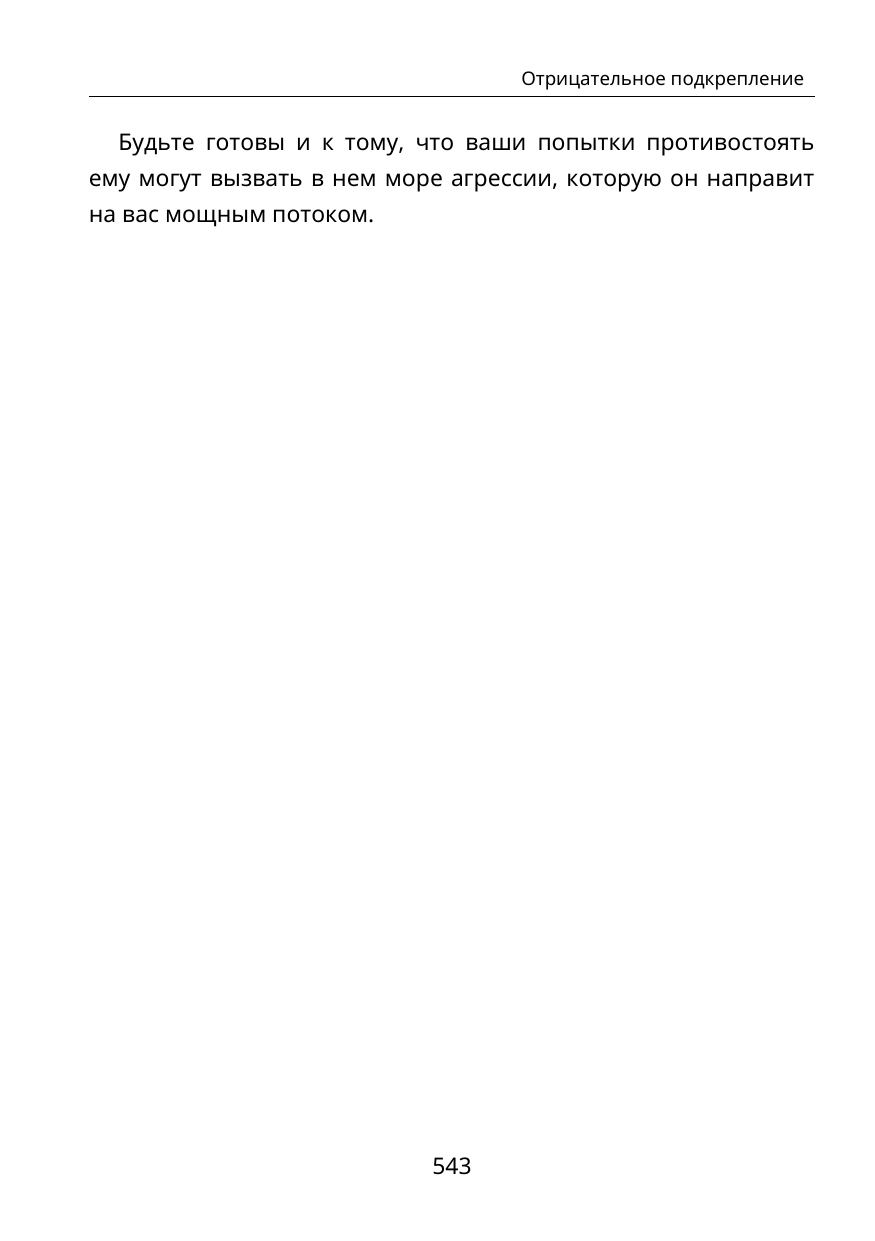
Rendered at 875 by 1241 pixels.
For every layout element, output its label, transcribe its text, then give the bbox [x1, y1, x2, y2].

text Будьте готовы и к тому, что ваши попытки противостоять ему могут вызвать в нем море агрессии, которую он направит на вас мощным потоком. [88, 126, 815, 229]
